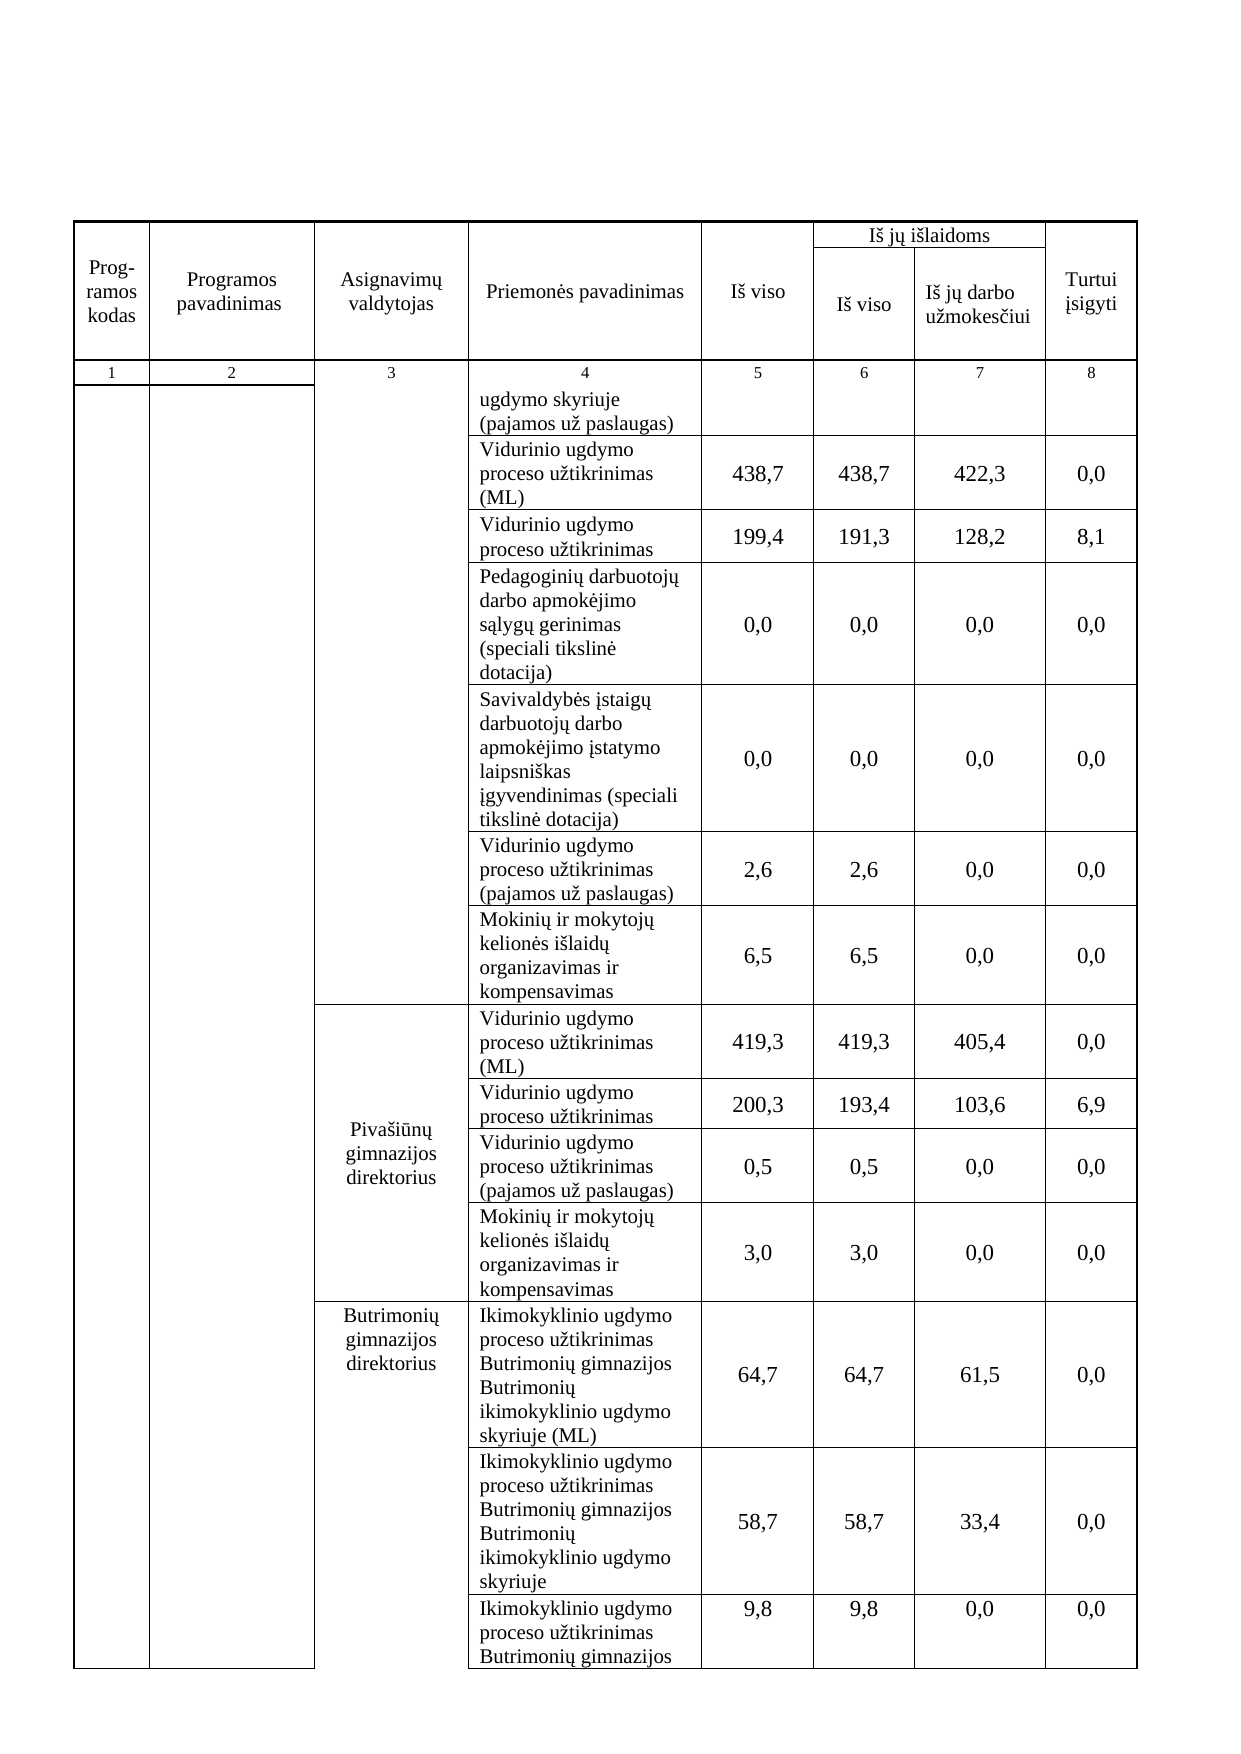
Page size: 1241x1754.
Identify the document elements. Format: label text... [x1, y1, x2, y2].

table_cell 6 [814, 361, 914, 384]
table_cell 1 [75, 361, 149, 384]
table_cell 199,4 [702, 510, 813, 562]
table_cell 58,7 [814, 1448, 914, 1593]
table_cell 0,0 [915, 1129, 1045, 1202]
table_cell [702, 384, 813, 434]
table_cell 2 [150, 361, 314, 384]
table_cell Iš jų darbo užmokesčiui [915, 248, 1045, 359]
table_cell Pivašiūnų gimnazijos direktorius [315, 1005, 468, 1301]
table_header Iš viso [702, 223, 813, 359]
table_cell [814, 384, 914, 434]
table_cell Vidurinio ugdymo proceso užtikrinimas (pajamos už paslaugas) [469, 1129, 701, 1202]
table_cell 0,0 [915, 906, 1045, 1003]
table_cell 9,8 [702, 1595, 813, 1668]
table_cell 405,4 [915, 1005, 1045, 1078]
table_cell [150, 386, 314, 1668]
table_cell Vidurinio ugdymo proceso užtikrinimas (pajamos už paslaugas) [469, 832, 701, 905]
table_cell Ikimokyklinio ugdymo proceso užtikrinimas Butrimonių gimnazijos Butrimonių ikimokyklinio ugdymo skyriuje (ML) [469, 1302, 701, 1447]
table_header Programos pavadinimas [150, 223, 314, 359]
table_cell Iš viso [814, 248, 914, 359]
table_cell 422,3 [915, 436, 1045, 509]
table_cell 0,0 [915, 563, 1045, 684]
table_cell 0,0 [1046, 1595, 1136, 1668]
table_header Turtui įsigyti [1046, 223, 1136, 359]
table_cell 3 [315, 361, 468, 384]
table_header Asignavimų valdytojas [315, 223, 468, 359]
table_cell 8,1 [1046, 510, 1136, 562]
table_cell 419,3 [702, 1005, 813, 1078]
table_cell Vidurinio ugdymo proceso užtikrinimas [469, 510, 701, 562]
table_cell 2,6 [814, 832, 914, 905]
table_cell [315, 384, 468, 1003]
table_cell ugdymo skyriuje (pajamos už paslaugas) [469, 384, 701, 434]
table_cell 61,5 [915, 1302, 1045, 1447]
table_cell 3,0 [702, 1203, 813, 1301]
table_cell 0,0 [814, 685, 914, 831]
table_cell 6,5 [702, 906, 813, 1003]
table_cell Vidurinio ugdymo proceso užtikrinimas (ML) [469, 1005, 701, 1078]
table_cell 0,0 [915, 1595, 1045, 1668]
table_cell 0,0 [1046, 832, 1136, 905]
table_cell Vidurinio ugdymo proceso užtikrinimas (ML) [469, 436, 701, 509]
table_cell 0,0 [1046, 1129, 1136, 1202]
table_cell 0,0 [1046, 1448, 1136, 1593]
table_cell Savivaldybės įstaigų darbuotojų darbo apmokėjimo įstatymo laipsniškas įgyvendinimas (speciali tikslinė dotacija) [469, 685, 701, 831]
table_cell Pedagoginių darbuotojų darbo apmokėjimo sąlygų gerinimas (speciali tikslinė dotacija) [469, 563, 701, 684]
table_cell 5 [702, 361, 813, 384]
table_cell 438,7 [814, 436, 914, 509]
table_cell Butrimonių gimnazijos direktorius [315, 1302, 468, 1668]
table_cell Mokinių ir mokytojų kelionės išlaidų organizavimas ir kompensavimas [469, 906, 701, 1003]
table_cell 0,0 [915, 832, 1045, 905]
table_cell 0,0 [1046, 1302, 1136, 1447]
table_cell Ikimokyklinio ugdymo proceso užtikrinimas Butrimonių gimnazijos Butrimonių ikimokyklinio ugdymo skyriuje [469, 1448, 701, 1593]
table_cell 193,4 [814, 1079, 914, 1128]
table_cell 64,7 [702, 1302, 813, 1447]
table_cell 0,0 [1046, 906, 1136, 1003]
table_cell Ikimokyklinio ugdymo proceso užtikrinimas Butrimonių gimnazijos [469, 1595, 701, 1668]
table_cell Vidurinio ugdymo proceso užtikrinimas [469, 1079, 701, 1128]
table_cell 128,2 [915, 510, 1045, 562]
table_cell 0,5 [702, 1129, 813, 1202]
table_cell [915, 384, 1045, 434]
table_cell 58,7 [702, 1448, 813, 1593]
table_cell 33,4 [915, 1448, 1045, 1593]
table_cell [1046, 384, 1136, 434]
table_cell 64,7 [814, 1302, 914, 1447]
table_header Prog-ramos kodas [75, 223, 149, 359]
table_header Priemonės pavadinimas [469, 223, 701, 359]
table_cell 0,0 [1046, 1203, 1136, 1301]
table_cell 0,0 [1046, 436, 1136, 509]
table_cell 200,3 [702, 1079, 813, 1128]
table_cell 4 [469, 361, 701, 384]
table_cell 0,0 [702, 563, 813, 684]
table_cell 0,0 [915, 685, 1045, 831]
table_cell 0,0 [702, 685, 813, 831]
table_cell 0,0 [1046, 1005, 1136, 1078]
table_cell 3,0 [814, 1203, 914, 1301]
table_cell 6,5 [814, 906, 914, 1003]
table_cell 0,0 [814, 563, 914, 684]
table_header Iš jų išlaidoms [814, 223, 1045, 247]
table_cell Mokinių ir mokytojų kelionės išlaidų organizavimas ir kompensavimas [469, 1203, 701, 1301]
table_cell 419,3 [814, 1005, 914, 1078]
table_cell 0,5 [814, 1129, 914, 1202]
table_cell 103,6 [915, 1079, 1045, 1128]
table_cell 0,0 [1046, 685, 1136, 831]
table_cell [75, 386, 149, 1668]
table_cell 2,6 [702, 832, 813, 905]
table_cell 7 [915, 361, 1045, 384]
table_cell 6,9 [1046, 1079, 1136, 1128]
table_cell 0,0 [915, 1203, 1045, 1301]
table_cell 191,3 [814, 510, 914, 562]
table_cell 0,0 [1046, 563, 1136, 684]
table_cell 9,8 [814, 1595, 914, 1668]
table_cell 8 [1046, 361, 1136, 384]
table_cell 438,7 [702, 436, 813, 509]
